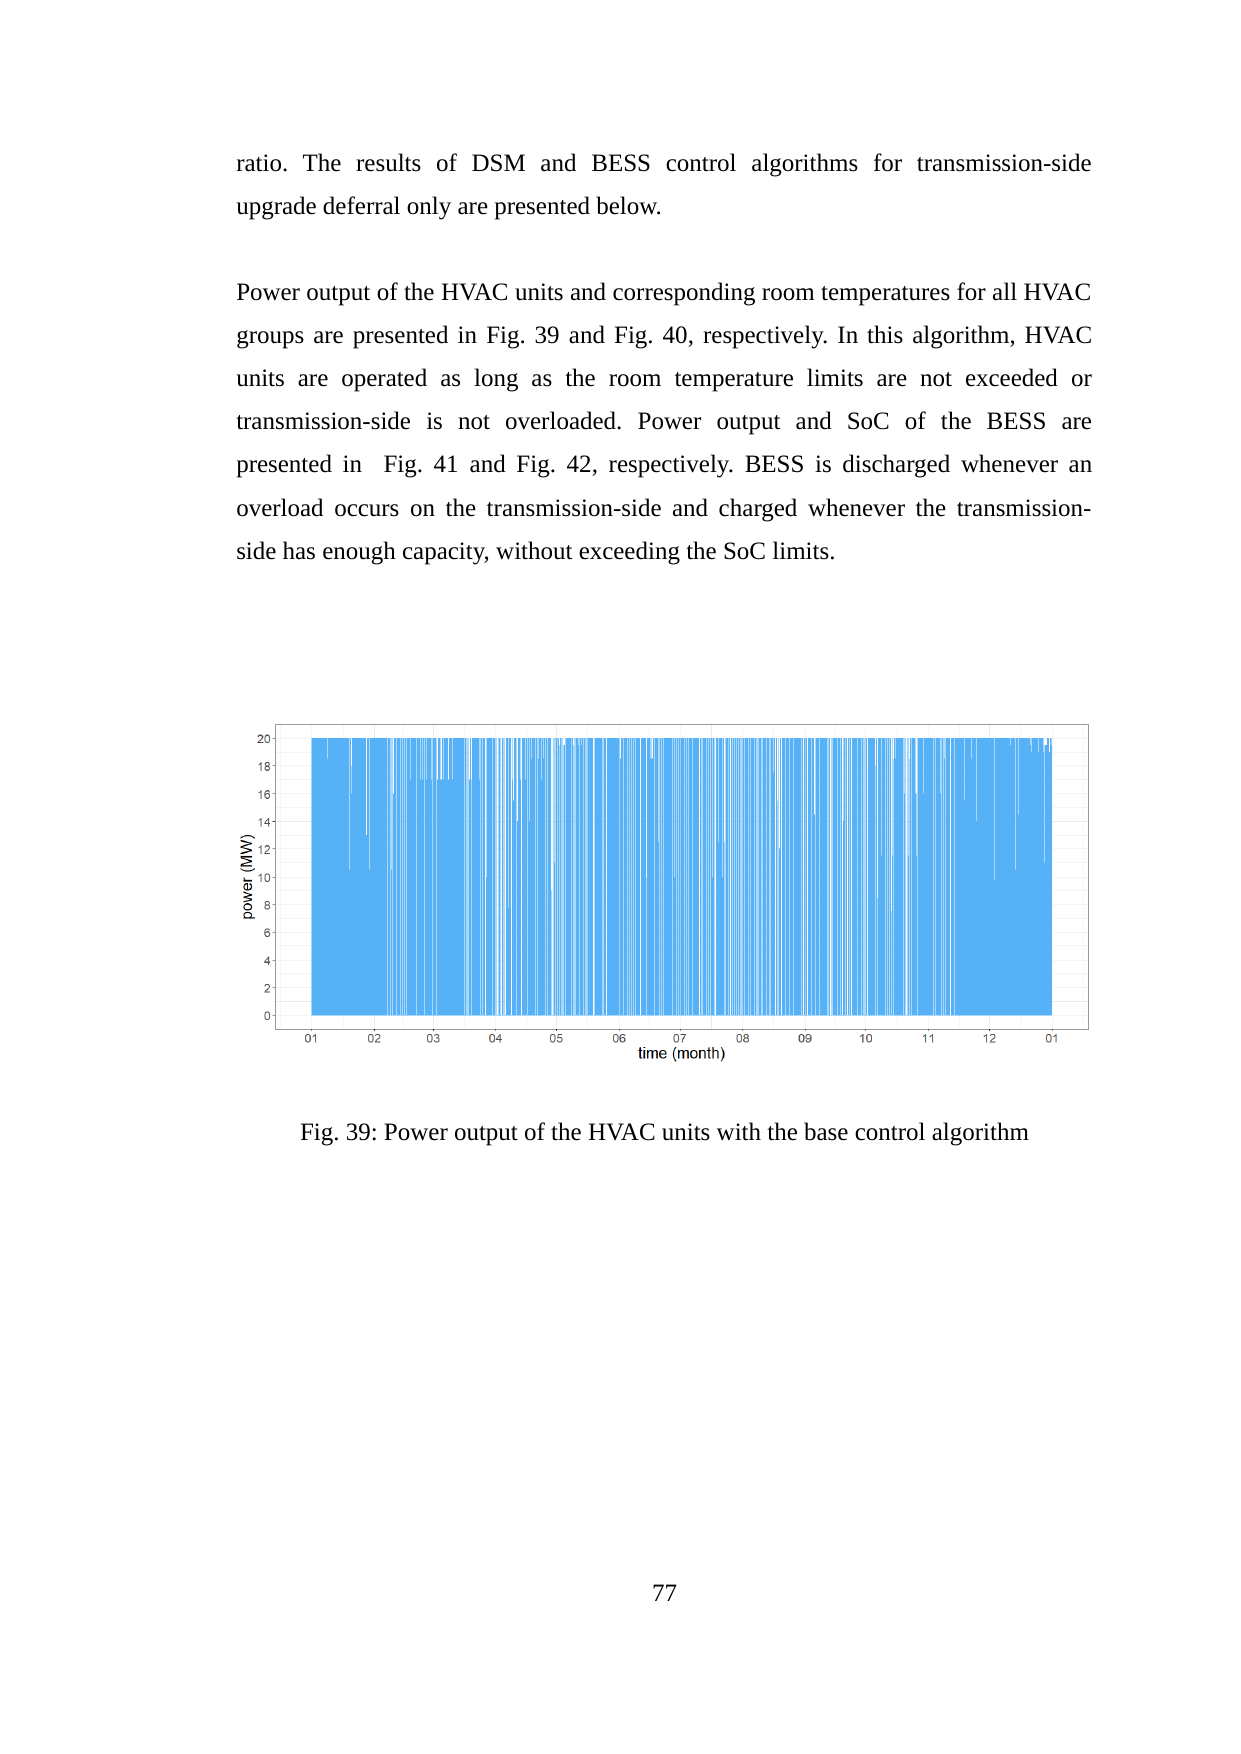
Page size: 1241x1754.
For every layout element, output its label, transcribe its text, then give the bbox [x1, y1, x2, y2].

text Power output of the HVAC units and corresponding room temperatures for all HVAC groups are presented in Fig. 39 and Fig. 40, respectively. In this algorithm, HVAC units are operated as long as the room temperature limits are not exceeded or transmission-side is not overloaded. Power output and SoC of the BESS are presented in Fig. 41 and Fig. 42, respectively. BESS is discharged whenever an overload occurs on the transmission-side and charged whenever the transmission-side has enough capacity, without exceeding the SoC limits. [236, 277, 1093, 564]
text ratio. The results of DSM and BESS control algorithms for transmission-side upgrade deferral only are presented below. [236, 148, 1093, 219]
picture [236, 720, 1093, 1064]
text Fig. 39: Power output of the HVAC units with the base control algorithm [236, 1117, 1093, 1146]
